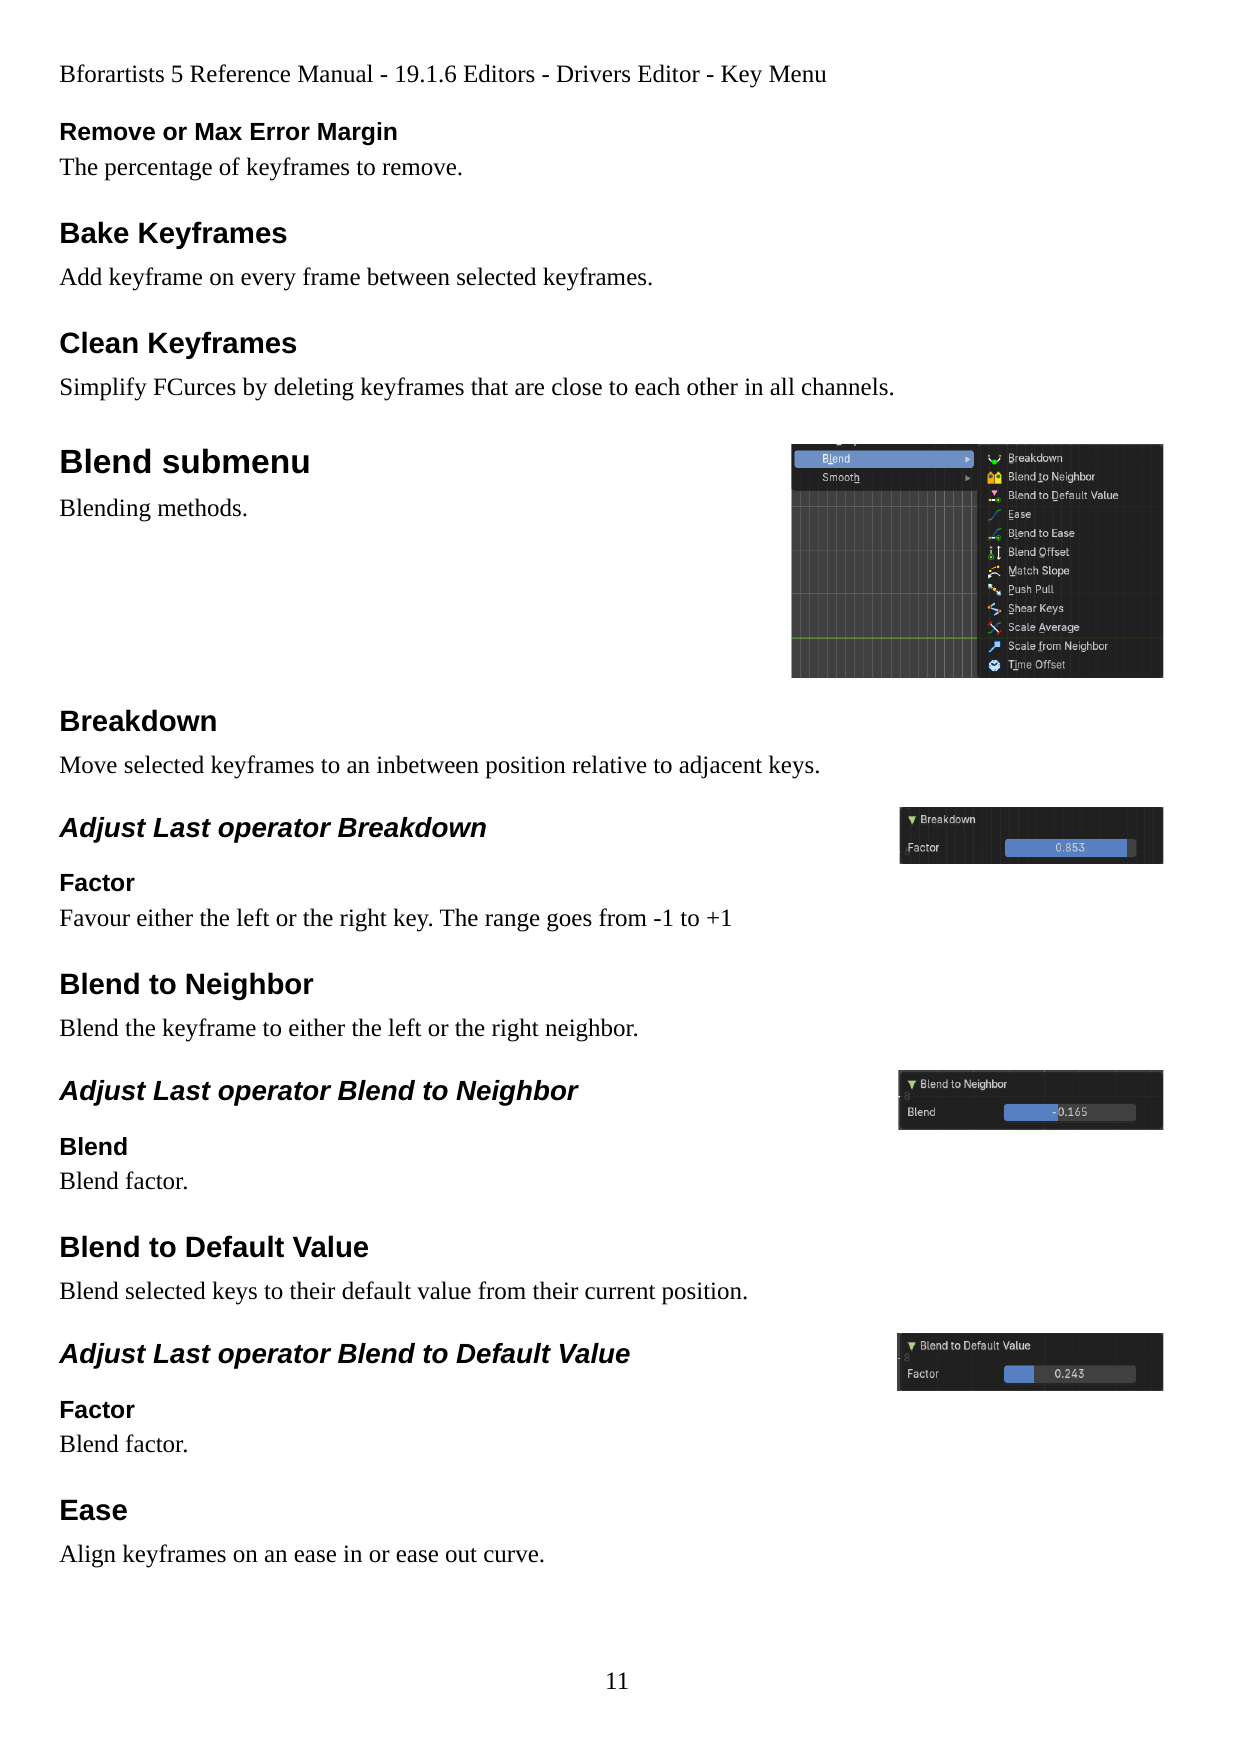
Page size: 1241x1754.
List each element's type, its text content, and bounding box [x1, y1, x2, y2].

subtitle Clean Keyframes [59, 326, 1181, 359]
picture [791, 444, 1164, 678]
text The percentage of keyframes to remove. [59, 152, 1181, 181]
picture [897, 1333, 1164, 1391]
text Blend selected keys to their default value from their current position. [59, 1276, 1181, 1305]
subtitle Blend [59, 1132, 1181, 1160]
text Favour either the left or the right key. The range goes from -1 to +1 [59, 903, 1181, 932]
subtitle Factor [59, 1395, 1181, 1423]
subtitle Blend to Default Value [59, 1230, 1181, 1264]
subtitle Breakdown [59, 704, 1181, 737]
subtitle Blend to Neighbor [59, 967, 1181, 1001]
subtitle Adjust Last operator Blend to Default Value [59, 1338, 897, 1370]
subtitle Bake Keyframes [59, 216, 1181, 249]
picture [898, 1070, 1164, 1130]
text Align keyframes on an ease in or ease out curve. [59, 1539, 1181, 1568]
text [1164, 493, 1181, 522]
subtitle Factor [59, 868, 1181, 897]
text Move selected keyframes to an inbetween position relative to adjacent keys. [59, 750, 1181, 779]
picture [899, 807, 1164, 864]
text Simplify FCurces by deleting keyframes that are close to each other in all channels. [59, 372, 1181, 401]
text Blend the keyframe to either the left or the right neighbor. [59, 1013, 1181, 1042]
text Add keyframe on every frame between selected keyframes. [59, 262, 1181, 291]
subtitle Adjust Last operator Blend to Neighbor [59, 1075, 898, 1107]
subtitle Blend submenu [59, 442, 1181, 480]
text Blend factor. [59, 1429, 1181, 1458]
subtitle Ease [59, 1493, 1181, 1527]
text Blend factor. [59, 1166, 1181, 1195]
subtitle Adjust Last operator Breakdown [59, 812, 899, 843]
text Blending methods. [59, 493, 791, 522]
subtitle Remove or Max Error Margin [59, 117, 1181, 146]
